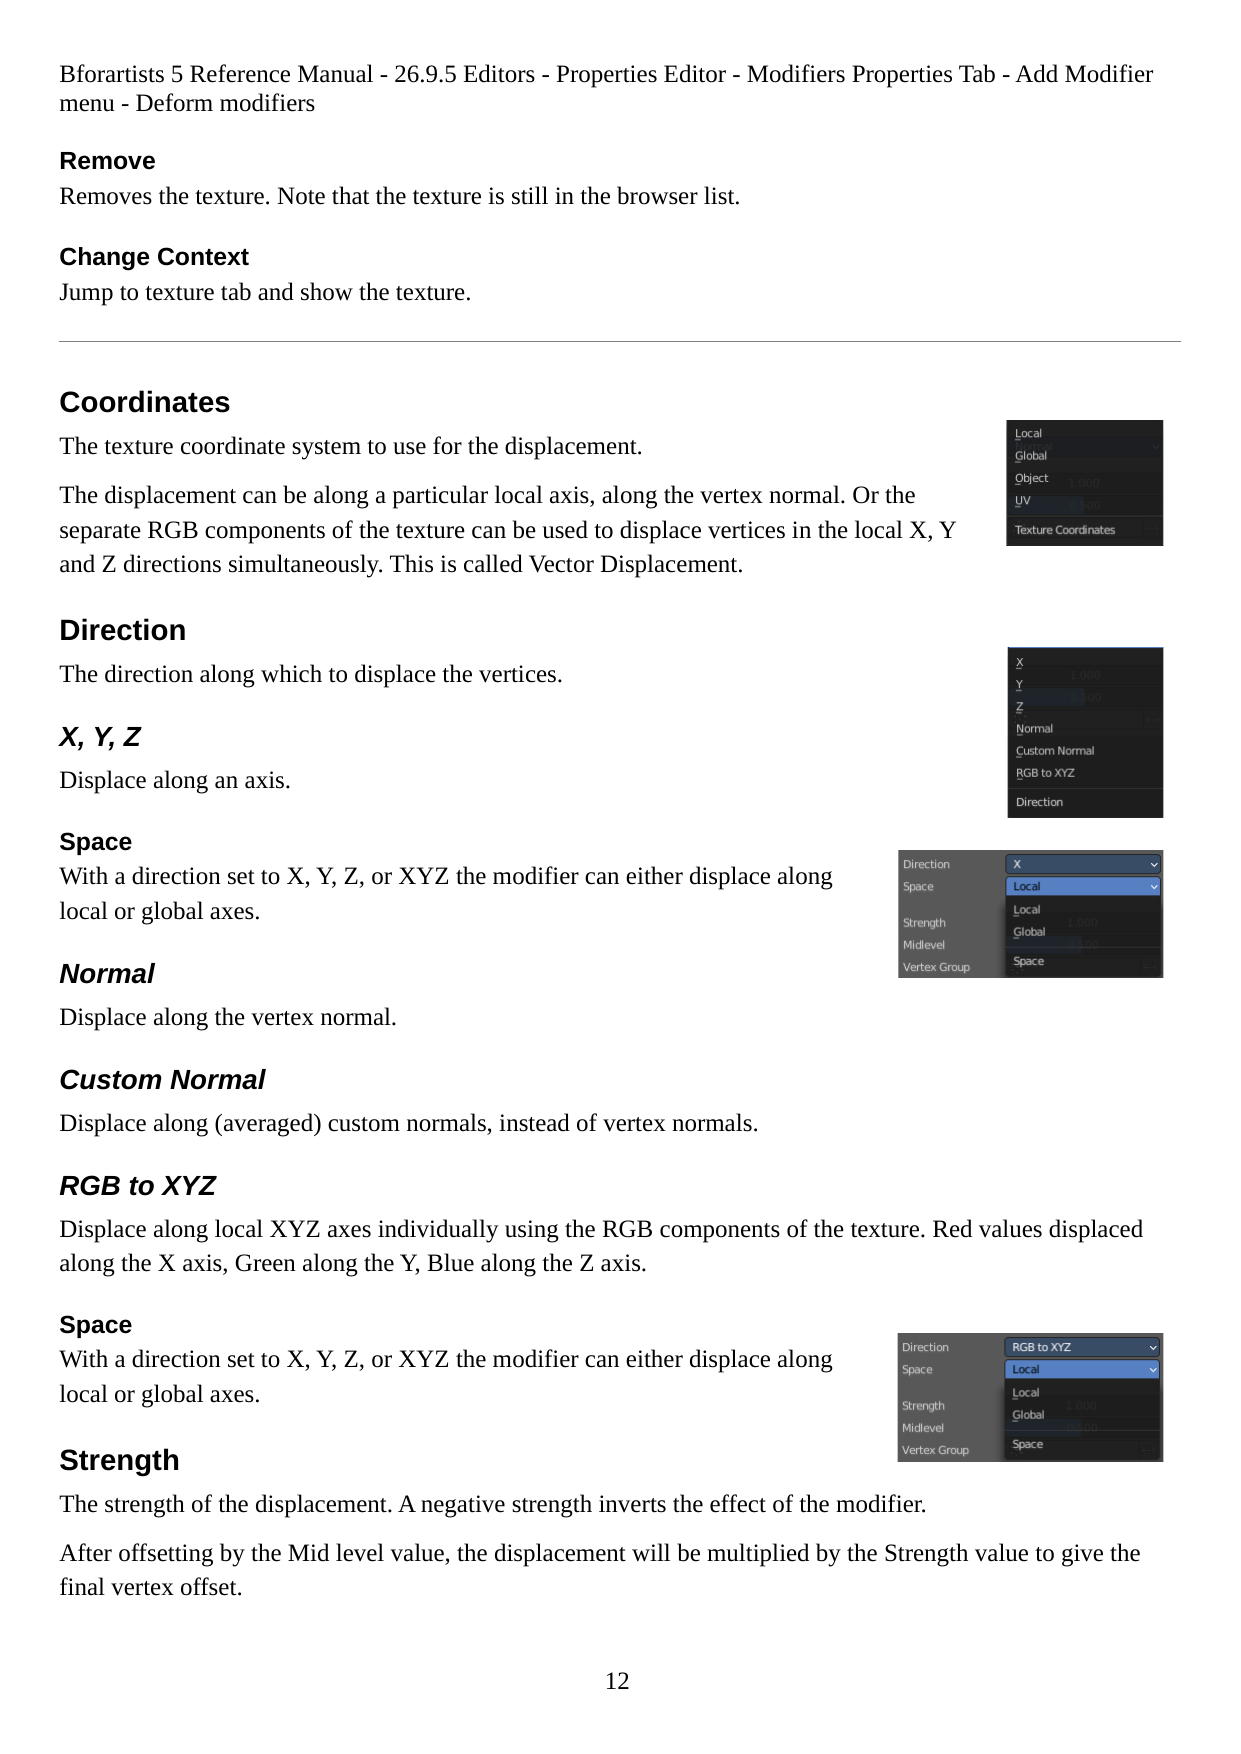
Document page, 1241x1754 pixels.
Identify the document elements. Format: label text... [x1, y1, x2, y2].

subtitle [1164, 721, 1181, 753]
text After offsetting by the Mid level value, the displacement will be multiplied by the Strength value to give the final vertex offset. [59, 1538, 1181, 1601]
text With a direction set to X, Y, Z, or XYZ the modifier can either displace along local or global axes. [59, 861, 898, 925]
subtitle Custom Normal [59, 1063, 1181, 1095]
text Jump to texture tab and show the texture. [59, 277, 1181, 306]
text The texture coordinate system to use for the displacement. [59, 431, 1006, 460]
subtitle Space [59, 827, 1181, 855]
text Removes the texture. Note that the texture is still in the browser list. [59, 181, 1181, 209]
subtitle Change Context [59, 242, 1181, 271]
text Displace along local XYZ axes individually using the RGB components of the texture. Red values displaced along the X axis, Green along the Y, Blue along the Z axis. [59, 1214, 1181, 1277]
picture [898, 850, 1164, 978]
subtitle X, Y, Z [59, 721, 1007, 753]
subtitle Direction [59, 613, 1181, 647]
text Displace along the vertex normal. [59, 1002, 1181, 1031]
picture [1007, 647, 1164, 818]
text Displace along an axis. [59, 765, 1007, 794]
subtitle Remove [59, 146, 1181, 174]
text With a direction set to X, Y, Z, or XYZ the modifier can either displace along local or global axes. [59, 1344, 897, 1408]
text The strength of the displacement. A negative strength inverts the effect of the modifier. [59, 1489, 1181, 1518]
text Displace along (averaged) custom normals, instead of vertex normals. [59, 1108, 1181, 1137]
picture [1006, 420, 1164, 546]
text [1164, 765, 1181, 794]
text The displacement can be along a particular local axis, along the vertex normal. Or the separate RGB components of the texture can be used to displace vertices in the local X, Y and Z directions simultaneously. This is called Vector Displacement. [59, 480, 1181, 578]
subtitle Space [59, 1310, 1181, 1338]
subtitle Coordinates [59, 385, 1181, 419]
subtitle RGB to XYZ [59, 1169, 1181, 1201]
text The direction along which to displace the vertices. [59, 659, 1007, 688]
subtitle Normal [59, 957, 1181, 989]
subtitle Strength [59, 1443, 1181, 1476]
picture [897, 1333, 1164, 1462]
